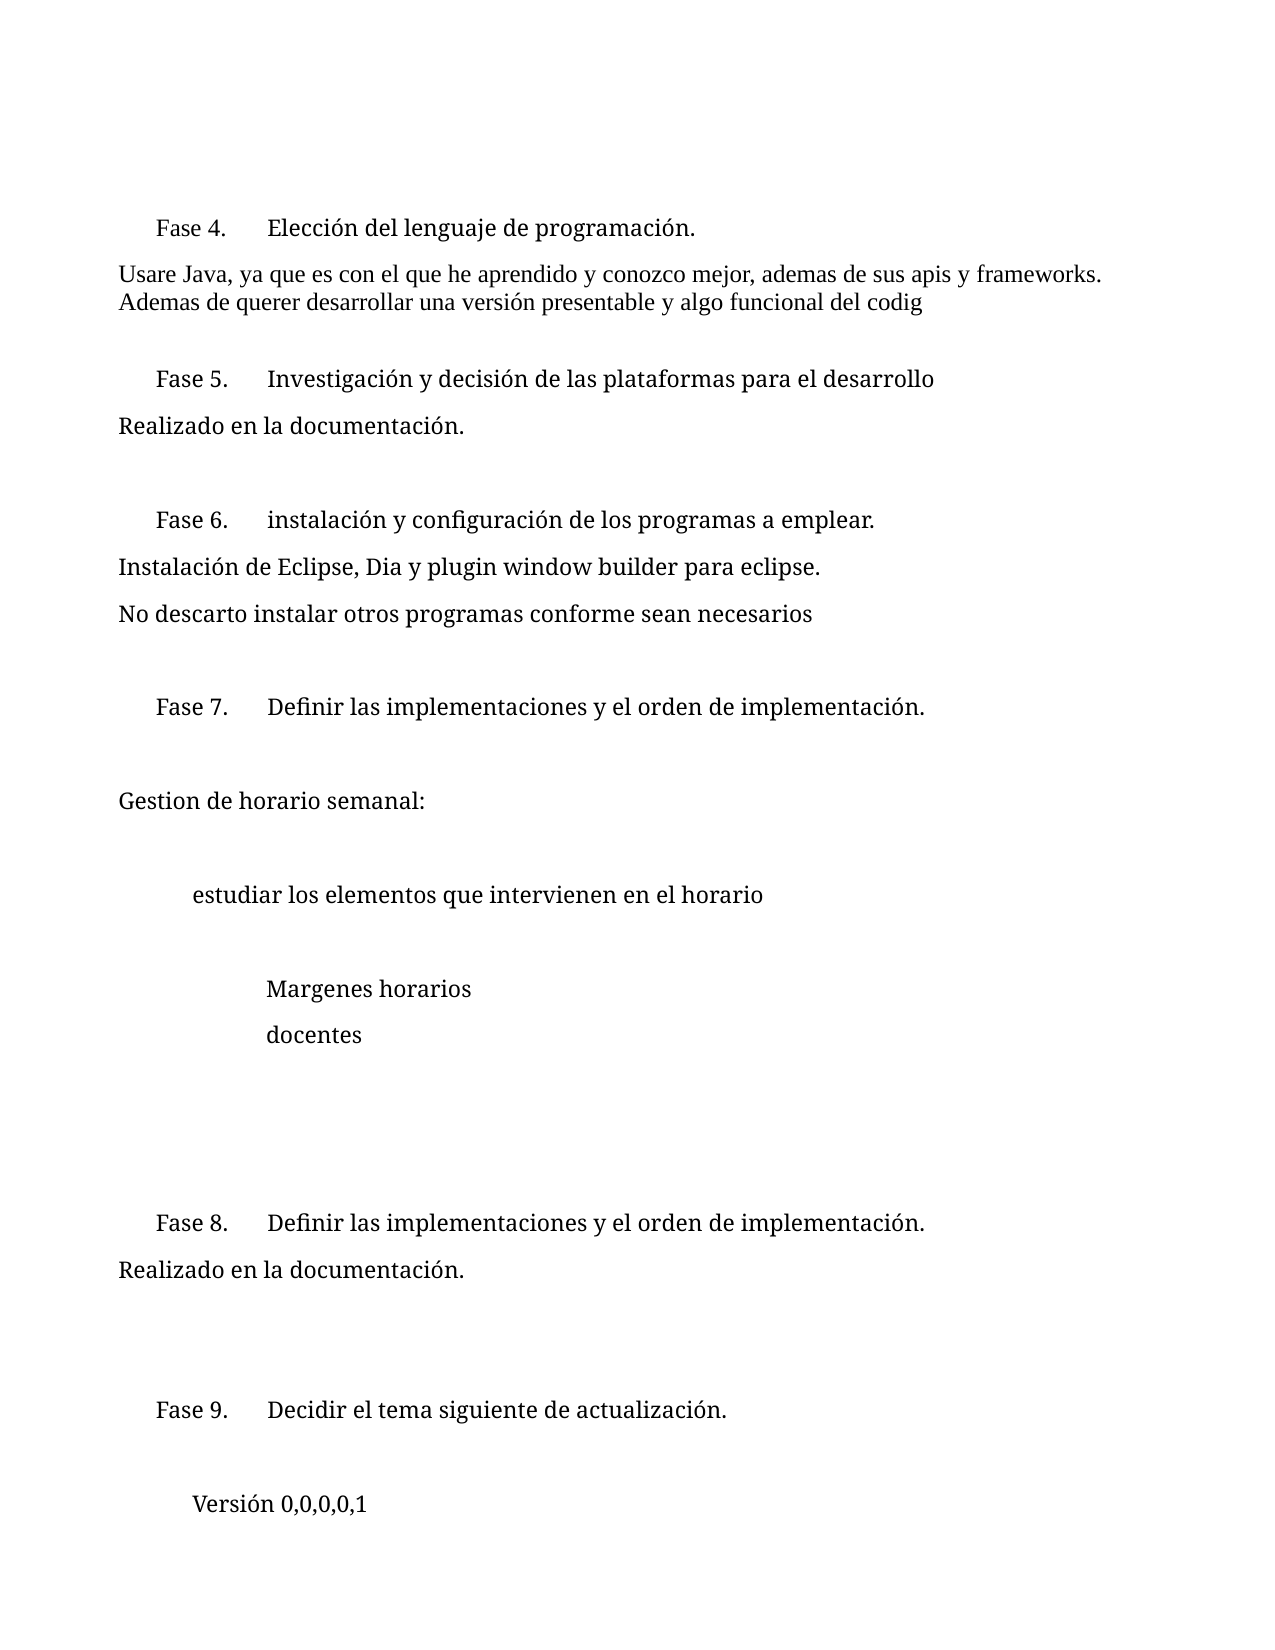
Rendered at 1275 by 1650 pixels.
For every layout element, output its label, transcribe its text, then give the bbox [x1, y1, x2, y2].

text docentes [118, 1019, 1157, 1051]
text Gestion de horario semanal: [118, 785, 1157, 816]
text Versión 0,0,0,0,1 [118, 1488, 1157, 1519]
list Definir las implementaciones y el orden de implementación. [156, 691, 1157, 722]
text Realizado en la documentación. [118, 410, 1157, 441]
list Investigación y decisión de las plataformas para el desarrollo [156, 363, 1157, 394]
text Usare Java, ya que es con el que he aprendido y conozco mejor, ademas de sus apis y frameworks. [118, 259, 1157, 287]
list Elección del lenguaje de programación. [156, 212, 1157, 243]
text Margenes horarios [118, 972, 1157, 1004]
list Definir las implementaciones y el orden de implementación. [156, 1207, 1157, 1238]
text estudiar los elementos que intervienen en el horario [118, 879, 1157, 910]
list Decidir el tema siguiente de actualización. [156, 1394, 1157, 1426]
text Ademas de querer desarrollar una versión presentable y algo funcional del codig [118, 287, 1157, 316]
list instalación y configuración de los programas a emplear. [156, 504, 1157, 535]
text Instalación de Eclipse, Dia y plugin window builder para eclipse. [118, 551, 1157, 582]
text Realizado en la documentación. [118, 1254, 1157, 1285]
text No descarto instalar otros programas conforme sean necesarios [118, 597, 1157, 629]
